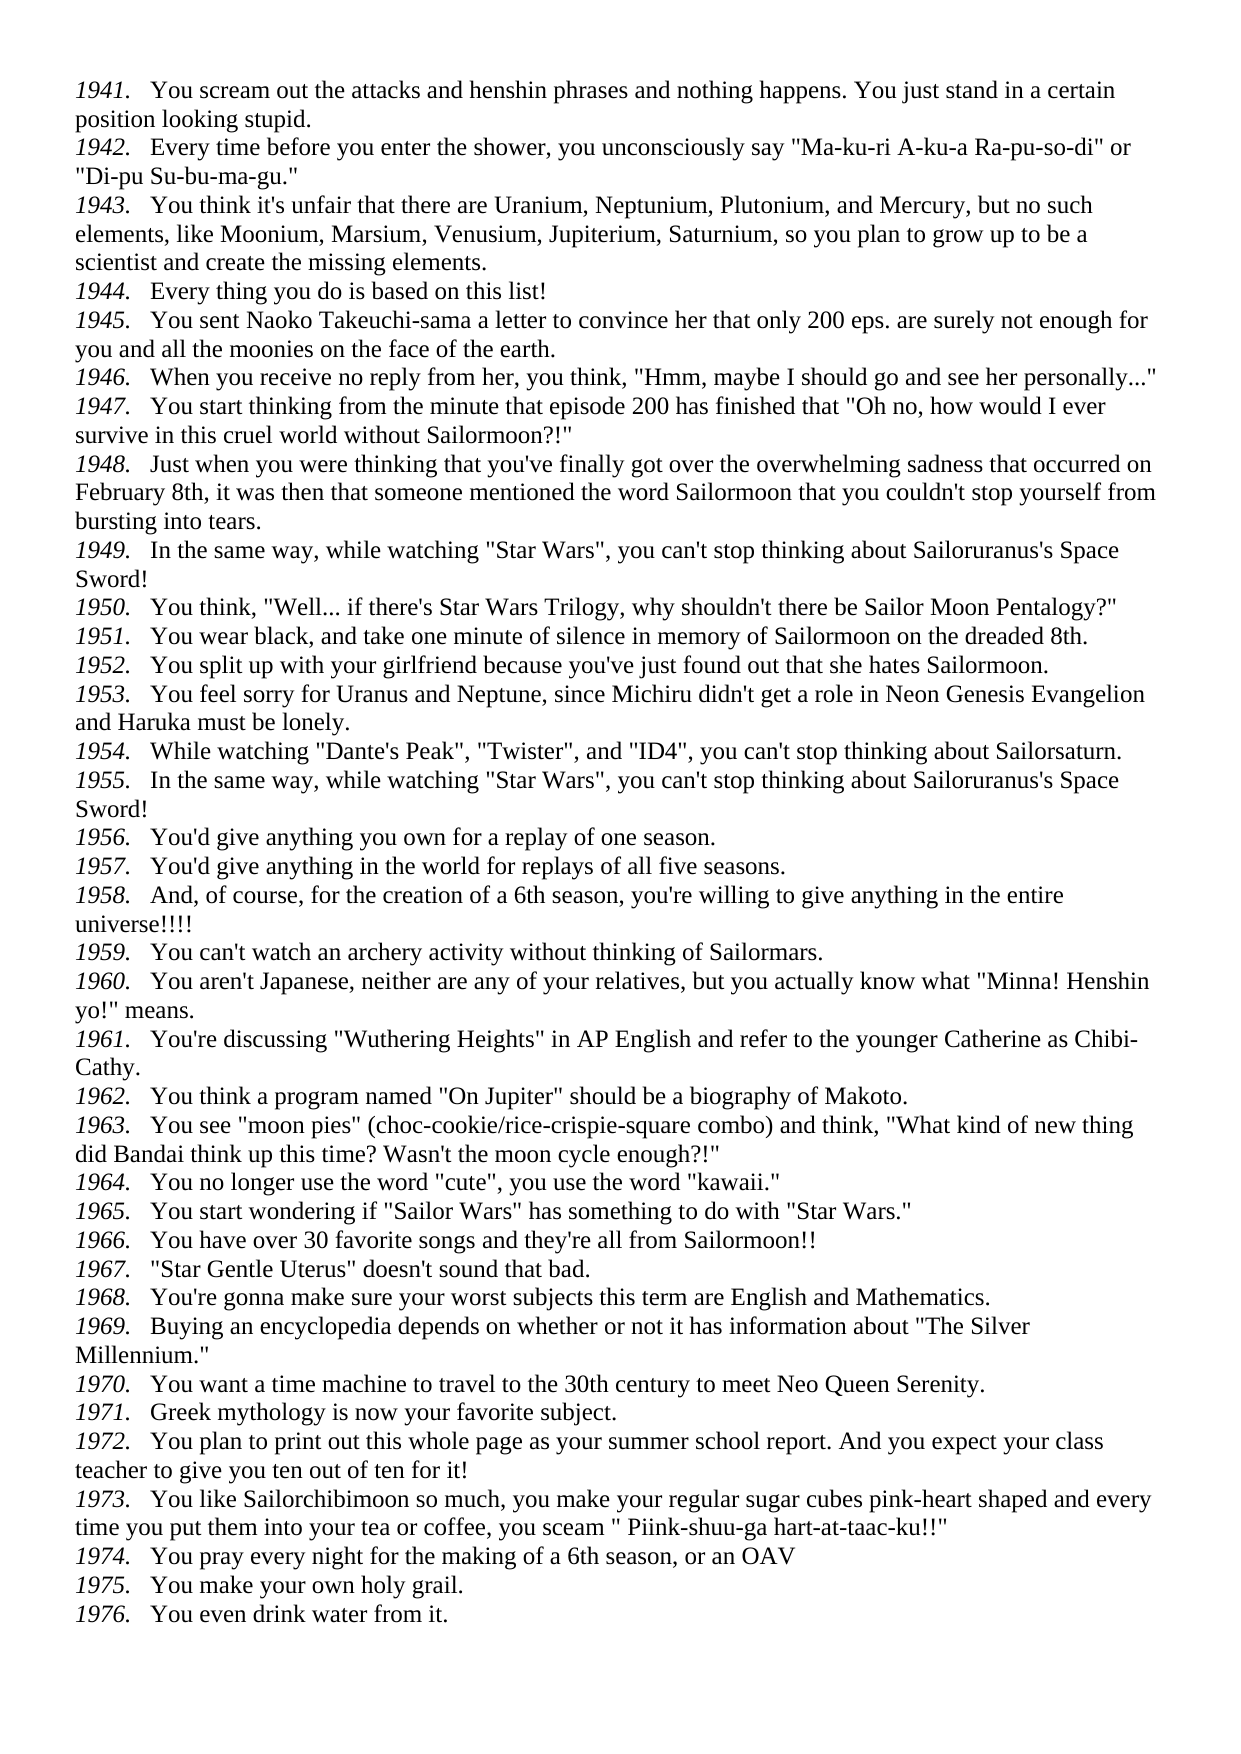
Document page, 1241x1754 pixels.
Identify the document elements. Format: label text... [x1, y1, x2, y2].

list You scream out the attacks and henshin phrases and nothing happens. You just stand in a certain position looking stupid. [75, 75, 1165, 132]
list You think a program named "On Jupiter" should be a biography of Makoto. [75, 1081, 1165, 1110]
list You split up with your girlfriend because you've just found out that she hates Sailormoon. [75, 650, 1165, 679]
list You start wondering if "Sailor Wars" has something to do with "Star Wars." [75, 1196, 1165, 1225]
list You start thinking from the minute that episode 200 has finished that "Oh no, how would I ever survive in this cruel world without Sailormoon?!" [75, 391, 1165, 449]
list "Star Gentle Uterus" doesn't sound that bad. [75, 1254, 1165, 1282]
list You think it's unfair that there are Uranium, Neptunium, Plutonium, and Mercury, but no such elements, like Moonium, Marsium, Venusium, Jupiterium, Saturnium, so you plan to grow up to be a scientist and create the missing elements. [75, 190, 1165, 276]
list You'd give anything you own for a replay of one season. [75, 822, 1165, 851]
list You can't watch an archery activity without thinking of Sailormars. [75, 937, 1165, 966]
list In the same way, while watching "Star Wars", you can't stop thinking about Sailoruranus's Space Sword! [75, 765, 1165, 822]
list You have over 30 favorite songs and they're all from Sailormoon!! [75, 1225, 1165, 1254]
list You think, "Well... if there's Star Wars Trilogy, why shouldn't there be Sailor Moon Pentalogy?" [75, 592, 1165, 621]
list You sent Naoko Takeuchi-sama a letter to convince her that only 200 eps. are surely not enough for you and all the moonies on the face of the earth. [75, 305, 1165, 362]
list You wear black, and take one minute of silence in memory of Sailormoon on the dreaded 8th. [75, 621, 1165, 650]
list Just when you were thinking that you've finally got over the overwhelming sadness that occurred on February 8th, it was then that someone mentioned the word Sailormoon that you couldn't stop yourself from bursting into tears. [75, 449, 1165, 535]
list You're discussing "Wuthering Heights" in AP English and refer to the younger Catherine as Chibi-Cathy. [75, 1024, 1165, 1081]
list Greek mythology is now your favorite subject. [75, 1397, 1165, 1426]
list You make your own holy grail. [75, 1570, 1165, 1599]
list You see "moon pies" (choc-cookie/rice-crispie-square combo) and think, "What kind of new thing did Bandai think up this time? Wasn't the moon cycle enough?!" [75, 1110, 1165, 1167]
list While watching "Dante's Peak", "Twister", and "ID4", you can't stop thinking about Sailorsaturn. [75, 736, 1165, 765]
list You like Sailorchibimoon so much, you make your regular sugar cubes pink-heart shaped and every time you put them into your tea or coffee, you sceam " Piink-shuu-ga hart-at-taac-ku!!" [75, 1484, 1165, 1541]
list When you receive no reply from her, you think, "Hmm, maybe I should go and see her personally..." [75, 362, 1165, 391]
list You'd give anything in the world for replays of all five seasons. [75, 851, 1165, 880]
list You feel sorry for Uranus and Neptune, since Michiru didn't get a role in Neon Genesis Evangelion and Haruka must be lonely. [75, 679, 1165, 736]
list Buying an encyclopedia depends on whether or not it has information about "The Silver Millennium." [75, 1311, 1165, 1369]
list And, of course, for the creation of a 6th season, you're willing to give anything in the entire universe!!!! [75, 880, 1165, 937]
list You plan to print out this whole page as your summer school report. And you expect your class teacher to give you ten out of ten for it! [75, 1426, 1165, 1484]
list Every thing you do is based on this list! [75, 276, 1165, 305]
list Every time before you enter the shower, you unconsciously say "Ma-ku-ri A-ku-a Ra-pu-so-di" or "Di-pu Su-bu-ma-gu." [75, 132, 1165, 190]
list You even drink water from it. [75, 1599, 1165, 1627]
list In the same way, while watching "Star Wars", you can't stop thinking about Sailoruranus's Space Sword! [75, 535, 1165, 592]
list You aren't Japanese, neither are any of your relatives, but you actually know what "Minna! Henshin yo!" means. [75, 966, 1165, 1024]
list You pray every night for the making of a 6th season, or an OAV [75, 1541, 1165, 1570]
list You no longer use the word "cute", you use the word "kawaii." [75, 1167, 1165, 1196]
list You're gonna make sure your worst subjects this term are English and Mathematics. [75, 1282, 1165, 1311]
list You want a time machine to travel to the 30th century to meet Neo Queen Serenity. [75, 1369, 1165, 1397]
